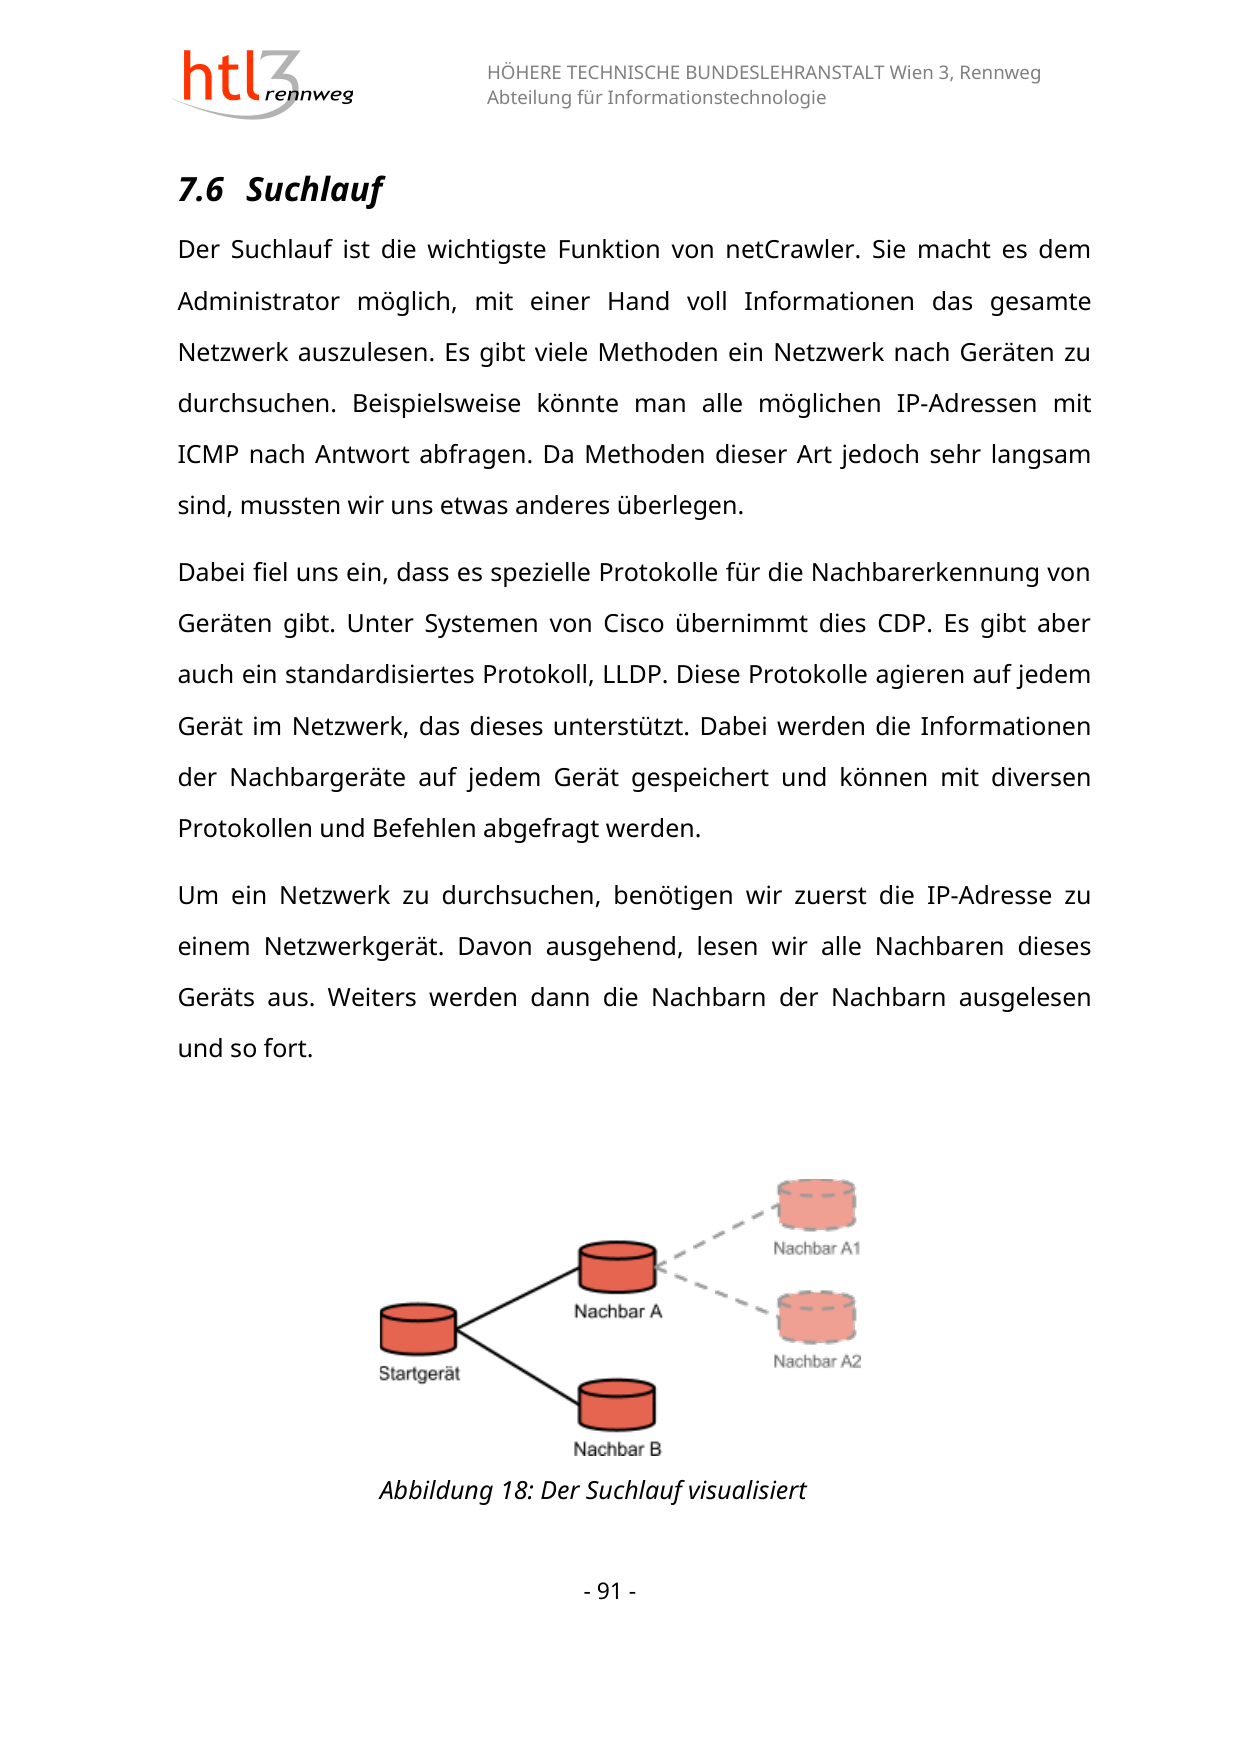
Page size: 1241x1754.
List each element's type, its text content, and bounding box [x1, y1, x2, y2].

text Dabei fiel uns ein, dass es spezielle Protokolle für die Nachbarerkennung von Geräten gibt. Unter Systemen von Cisco übernimmt dies CDP. Es gibt aber auch ein standardisiertes Protokoll, LLDP. Diese Protokolle agieren auf jedem Gerät im Netzwerk, das dieses unterstützt. Dabei werden die Informationen der Nachbargeräte auf jedem Gerät gespeichert und können mit diversen Protokollen und Befehlen abgefragt werden. [177, 555, 1092, 844]
subtitle Suchlauf [177, 166, 1092, 211]
text Um ein Netzwerk zu durchsuchen, benötigen wir zuerst die IP-Adresse zu einem Netzwerkgerät. Davon ausgehend, lesen wir alle Nachbaren dieses Geräts aus. Weiters werden dann die Nachbarn der Nachbarn ausgelesen und so fort. [177, 878, 1092, 1065]
text Der Suchlauf ist die wichtigste Funktion von netCrawler. Sie macht es dem Administrator möglich, mit einer Hand voll Informationen das gesamte Netzwerk auszulesen. Es gibt viele Methoden ein Netzwerk nach Geräten zu durchsuchen. Beispielsweise könnte man alle möglichen IP-Adressen mit ICMP nach Antwort abfragen. Da Methoden dieser Art jedoch sehr langsam sind, mussten wir uns etwas anderes überlegen. [177, 232, 1092, 521]
text Abbildung 18: Der Suchlauf visualisiert [379, 1456, 861, 1507]
picture [379, 1179, 861, 1456]
picture [171, 50, 353, 120]
